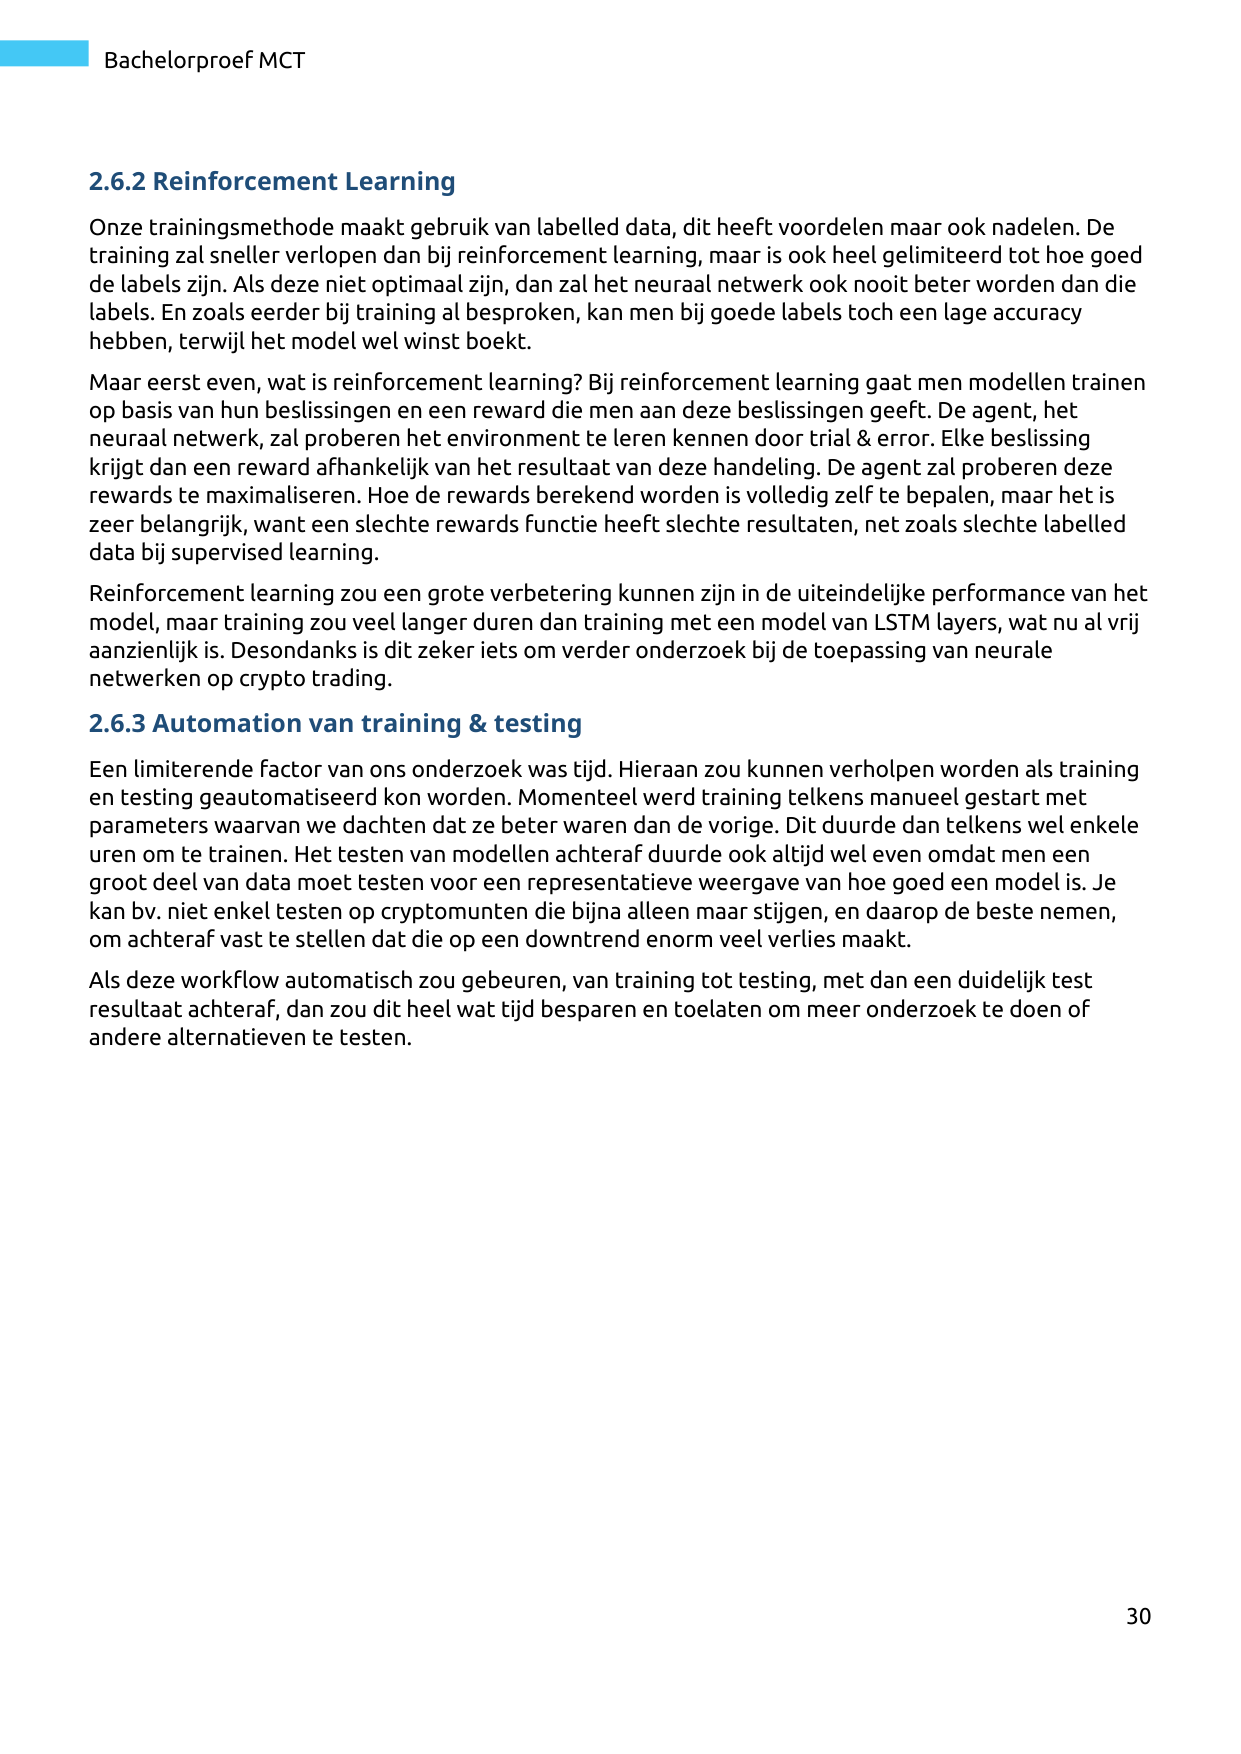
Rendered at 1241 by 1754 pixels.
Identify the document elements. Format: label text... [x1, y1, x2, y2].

text Maar eerst even, wat is reinforcement learning? Bij reinforcement learning gaat men modellen trainen op basis van hun beslissingen en een reward die men aan deze beslissingen geeft. De agent, het neuraal netwerk, zal proberen het environment te leren kennen door trial & error. Elke beslissing krijgt dan een reward afhankelijk van het resultaat van deze handeling. De agent zal proberen deze rewards te maximaliseren. Hoe de rewards berekend worden is volledig zelf te bepalen, maar het is zeer belangrijk, want een slechte rewards functie heeft slechte resultaten, net zoals slechte labelled data bij supervised learning. [89, 368, 1152, 565]
text Reinforcement learning zou een grote verbetering kunnen zijn in de uiteindelijke performance van het model, maar training zou veel langer duren dan training met een model van LSTM layers, wat nu al vrij aanzienlijk is. Desondanks is dit zeker iets om verder onderzoek bij de toepassing van neurale netwerken op crypto trading. [89, 579, 1152, 691]
text Als deze workflow automatisch zou gebeuren, van training tot testing, met dan een duidelijk test resultaat achteraf, dan zou dit heel wat tijd besparen en toelaten om meer onderzoek te doen of andere alternatieven te testen. [89, 967, 1152, 1050]
text Een limiterende factor van ons onderzoek was tijd. Hieraan zou kunnen verholpen worden als training en testing geautomatiseerd kon worden. Momenteel werd training telkens manueel gestart met parameters waarvan we dachten dat ze beter waren dan de vorige. Dit duurde dan telkens wel enkele uren om te trainen. Het testen van modellen achteraf duurde ook altijd wel even omdat men een groot deel van data moet testen voor een representatieve weergave van hoe goed een model is. Je kan bv. niet enkel testen op cryptomunten die bijna alleen maar stijgen, en daarop de beste nemen, om achteraf vast te stellen dat die op een downtrend enorm veel verlies maakt. [89, 755, 1152, 952]
text Onze trainingsmethode maakt gebruik van labelled data, dit heeft voordelen maar ook nadelen. De training zal sneller verlopen dan bij reinforcement learning, maar is ook heel gelimiteerd tot hoe goed de labels zijn. Als deze niet optimaal zijn, dan zal het neuraal netwerk ook nooit beter worden dan die labels. En zoals eerder bij training al besproken, kan men bij goede labels toch een lage accuracy hebben, terwijl het model wel winst boekt. [89, 213, 1152, 353]
subtitle 2.6.2 Reinforcement Learning [89, 164, 1152, 198]
subtitle 2.6.3 Automation van training & testing [89, 706, 1152, 740]
